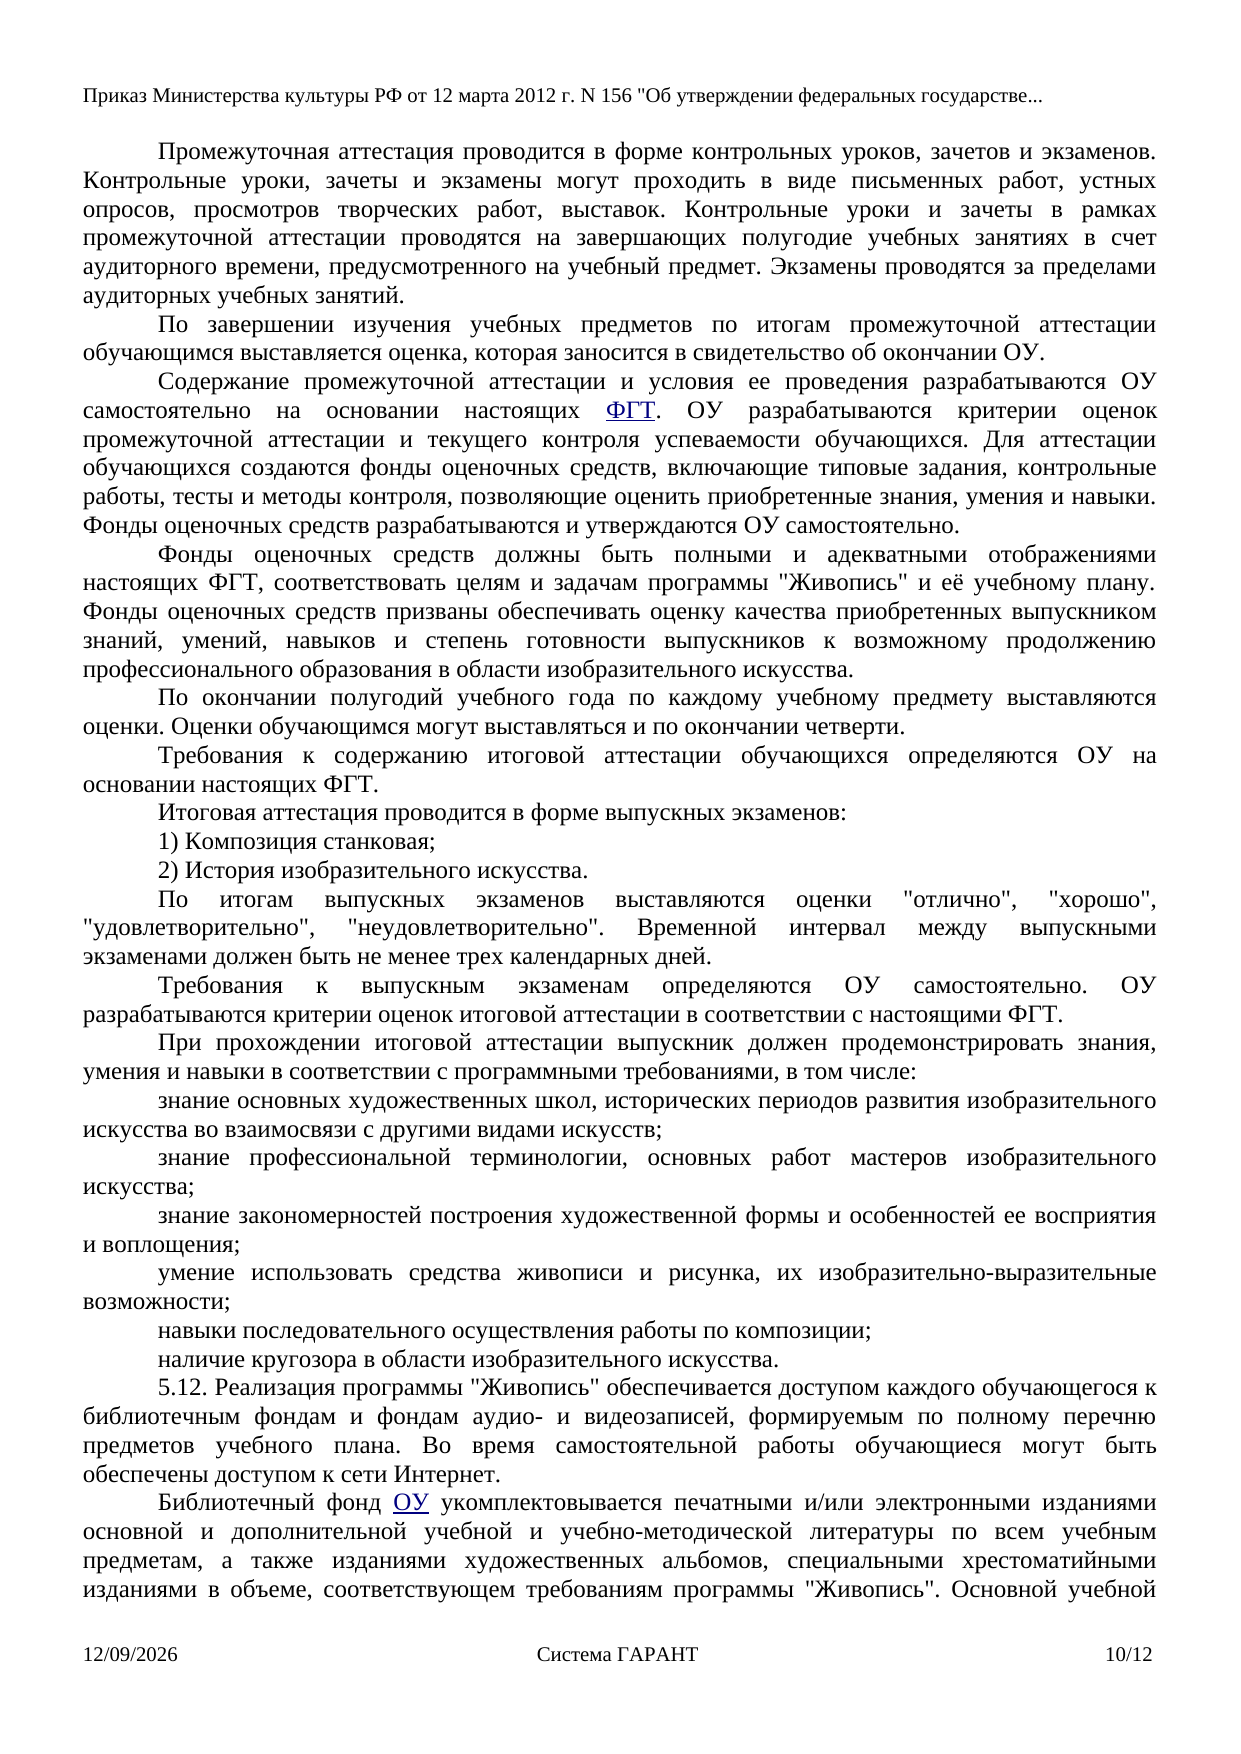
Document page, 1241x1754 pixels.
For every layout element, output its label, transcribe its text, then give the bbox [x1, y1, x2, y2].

text По итогам выпускных экзаменов выставляются оценки "отлично", "хорошо", "удовлетворительно", "неудовлетворительно". Временной интервал между выпускными экзаменами должен быть не менее трех календарных дней. [83, 884, 1157, 970]
text Требования к содержанию итоговой аттестации обучающихся определяются ОУ на основании настоящих ФГТ. [83, 740, 1157, 797]
text знание основных художественных школ, исторических периодов развития изобразительного искусства во взаимосвязи с другими видами искусств; [83, 1085, 1157, 1142]
text знание закономерностей построения художественной формы и особенностей ее восприятия и воплощения; [83, 1200, 1157, 1257]
text умение использовать средства живописи и рисунка, их изобразительно-выразительные возможности; [83, 1257, 1157, 1315]
text знание профессиональной терминологии, основных работ мастеров изобразительного искусства; [83, 1142, 1157, 1200]
text Промежуточная аттестация проводится в форме контрольных уроков, зачетов и экзаменов. Контрольные уроки, зачеты и экзамены могут проходить в виде письменных работ, устных опросов, просмотров творческих работ, выставок. Контрольные уроки и зачеты в рамках промежуточной аттестации проводятся на завершающих полугодие учебных занятиях в счет аудиторного времени, предусмотренного на учебный предмет. Экзамены проводятся за пределами аудиторных учебных занятий. [83, 136, 1157, 309]
text Итоговая аттестация проводится в форме выпускных экзаменов: [83, 797, 1157, 826]
text По окончании полугодий учебного года по каждому учебному предмету выставляются оценки. Оценки обучающимся могут выставляться и по окончании четверти. [83, 682, 1157, 740]
text 1) Композиция станковая; [83, 826, 1157, 855]
text Библиотечный фонд ОУ укомплектовывается печатными и/или электронными изданиями основной и дополнительной учебной и учебно-методической литературы по всем учебным предметам, а также изданиями художественных альбомов, специальными хрестоматийными изданиями в объеме, соответствующем требованиям программы "Живопись". Основной учебной [83, 1487, 1157, 1602]
text Требования к выпускным экзаменам определяются ОУ самостоятельно. ОУ разрабатываются критерии оценок итоговой аттестации в соответствии с настоящими ФГТ. [83, 970, 1157, 1027]
text наличие кругозора в области изобразительного искусства. [83, 1344, 1157, 1372]
text Фонды оценочных средств должны быть полными и адекватными отображениями настоящих ФГТ, соответствовать целям и задачам программы "Живопись" и её учебному плану. Фонды оценочных средств призваны обеспечивать оценку качества приобретенных выпускником знаний, умений, навыков и степень готовности выпускников к возможному продолжению профессионального образования в области изобразительного искусства. [83, 539, 1157, 682]
text Содержание промежуточной аттестации и условия ее проведения разрабатываются ОУ самостоятельно на основании настоящих ФГТ. ОУ разрабатываются критерии оценок промежуточной аттестации и текущего контроля успеваемости обучающихся. Для аттестации обучающихся создаются фонды оценочных средств, включающие типовые задания, контрольные работы, тесты и методы контроля, позволяющие оценить приобретенные знания, умения и навыки. Фонды оценочных средств разрабатываются и утверждаются ОУ самостоятельно. [83, 366, 1157, 539]
text 5.12. Реализация программы "Живопись" обеспечивается доступом каждого обучающегося к библиотечным фондам и фондам аудио- и видеозаписей, формируемым по полному перечню предметов учебного плана. Во время самостоятельной работы обучающиеся могут быть обеспечены доступом к сети Интернет. [83, 1372, 1157, 1487]
text По завершении изучения учебных предметов по итогам промежуточной аттестации обучающимся выставляется оценка, которая заносится в свидетельство об окончании ОУ. [83, 309, 1157, 366]
text навыки последовательного осуществления работы по композиции; [83, 1315, 1157, 1344]
text При прохождении итоговой аттестации выпускник должен продемонстрировать знания, умения и навыки в соответствии с программными требованиями, в том числе: [83, 1027, 1157, 1085]
text 2) История изобразительного искусства. [83, 855, 1157, 884]
